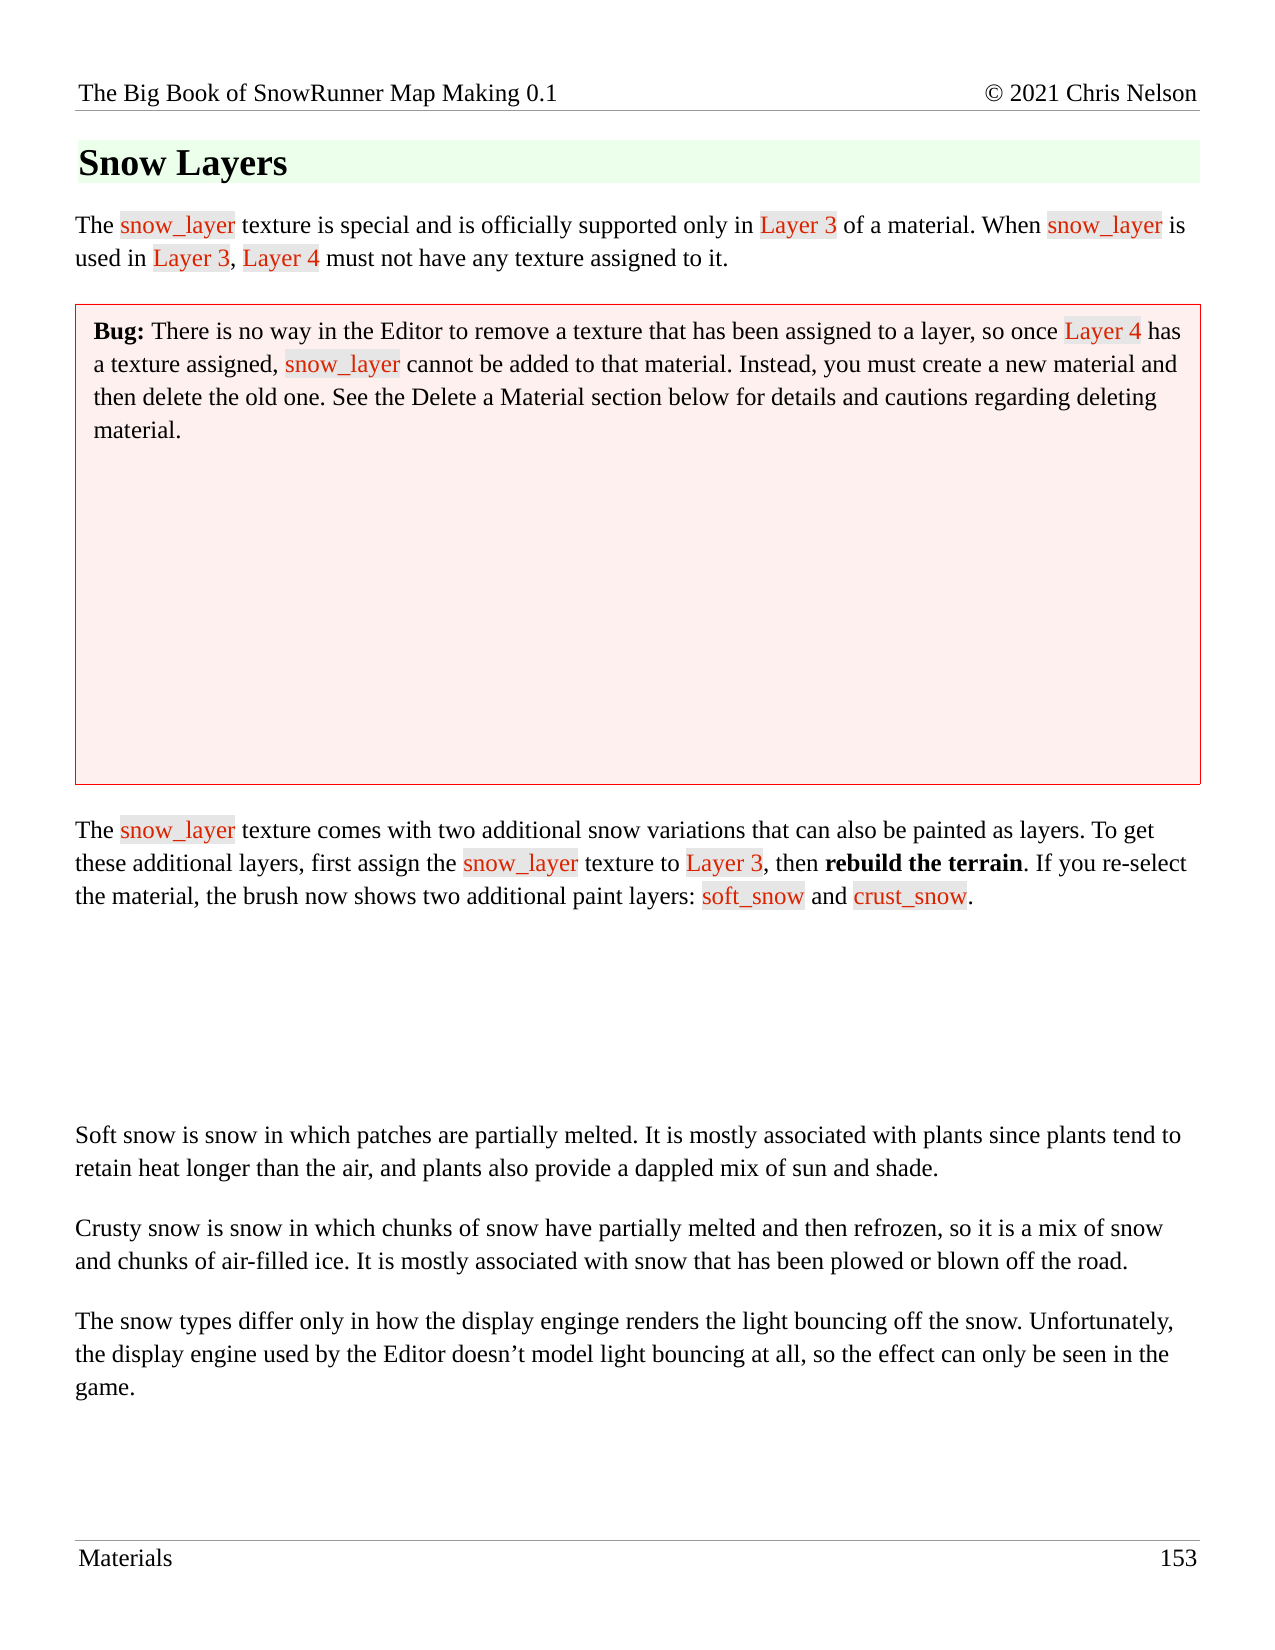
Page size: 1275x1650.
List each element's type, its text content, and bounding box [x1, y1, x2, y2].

subtitle Snow Layers [78, 140, 1200, 183]
text The snow_layer texture is special and is officially supported only in Layer 3 of a material. When snow_layer is used in Layer 3, Layer 4 must not have any texture assigned to it. [75, 211, 1200, 272]
text The snow_layer texture comes with two additional snow variations that can also be painted as layers. To get these additional layers, first assign the snow_layer texture to Layer 3, then rebuild the terrain. If you re-select the material, the brush now shows two additional paint layers: soft_snow and crust_snow. [75, 815, 1200, 910]
text Crusty snow is snow in which chunks of snow have partially melted and then refrozen, so it is a mix of snow and chunks of air-filled ice. It is mostly associated with snow that has been plowed or blown off the road. [75, 1213, 1200, 1275]
list There is no way in the Editor to remove a texture that has been assigned to a layer, so once Layer 4 has a texture assigned, snow_layer cannot be added to that material. Instead, you must create a new material and then delete the old one. See the Delete a Material section below for details and cautions regarding deleting material. [76, 305, 1200, 444]
text The snow types differ only in how the display enginge renders the light bouncing off the snow. Unfortunately, the display engine used by the Editor doesn’t model light bouncing at all, so the effect can only be seen in the game. [75, 1306, 1200, 1401]
text Soft snow is snow in which patches are partially melted. It is mostly associated with plants since plants tend to retain heat longer than the air, and plants also provide a dappled mix of sun and shade. [75, 1120, 1200, 1182]
